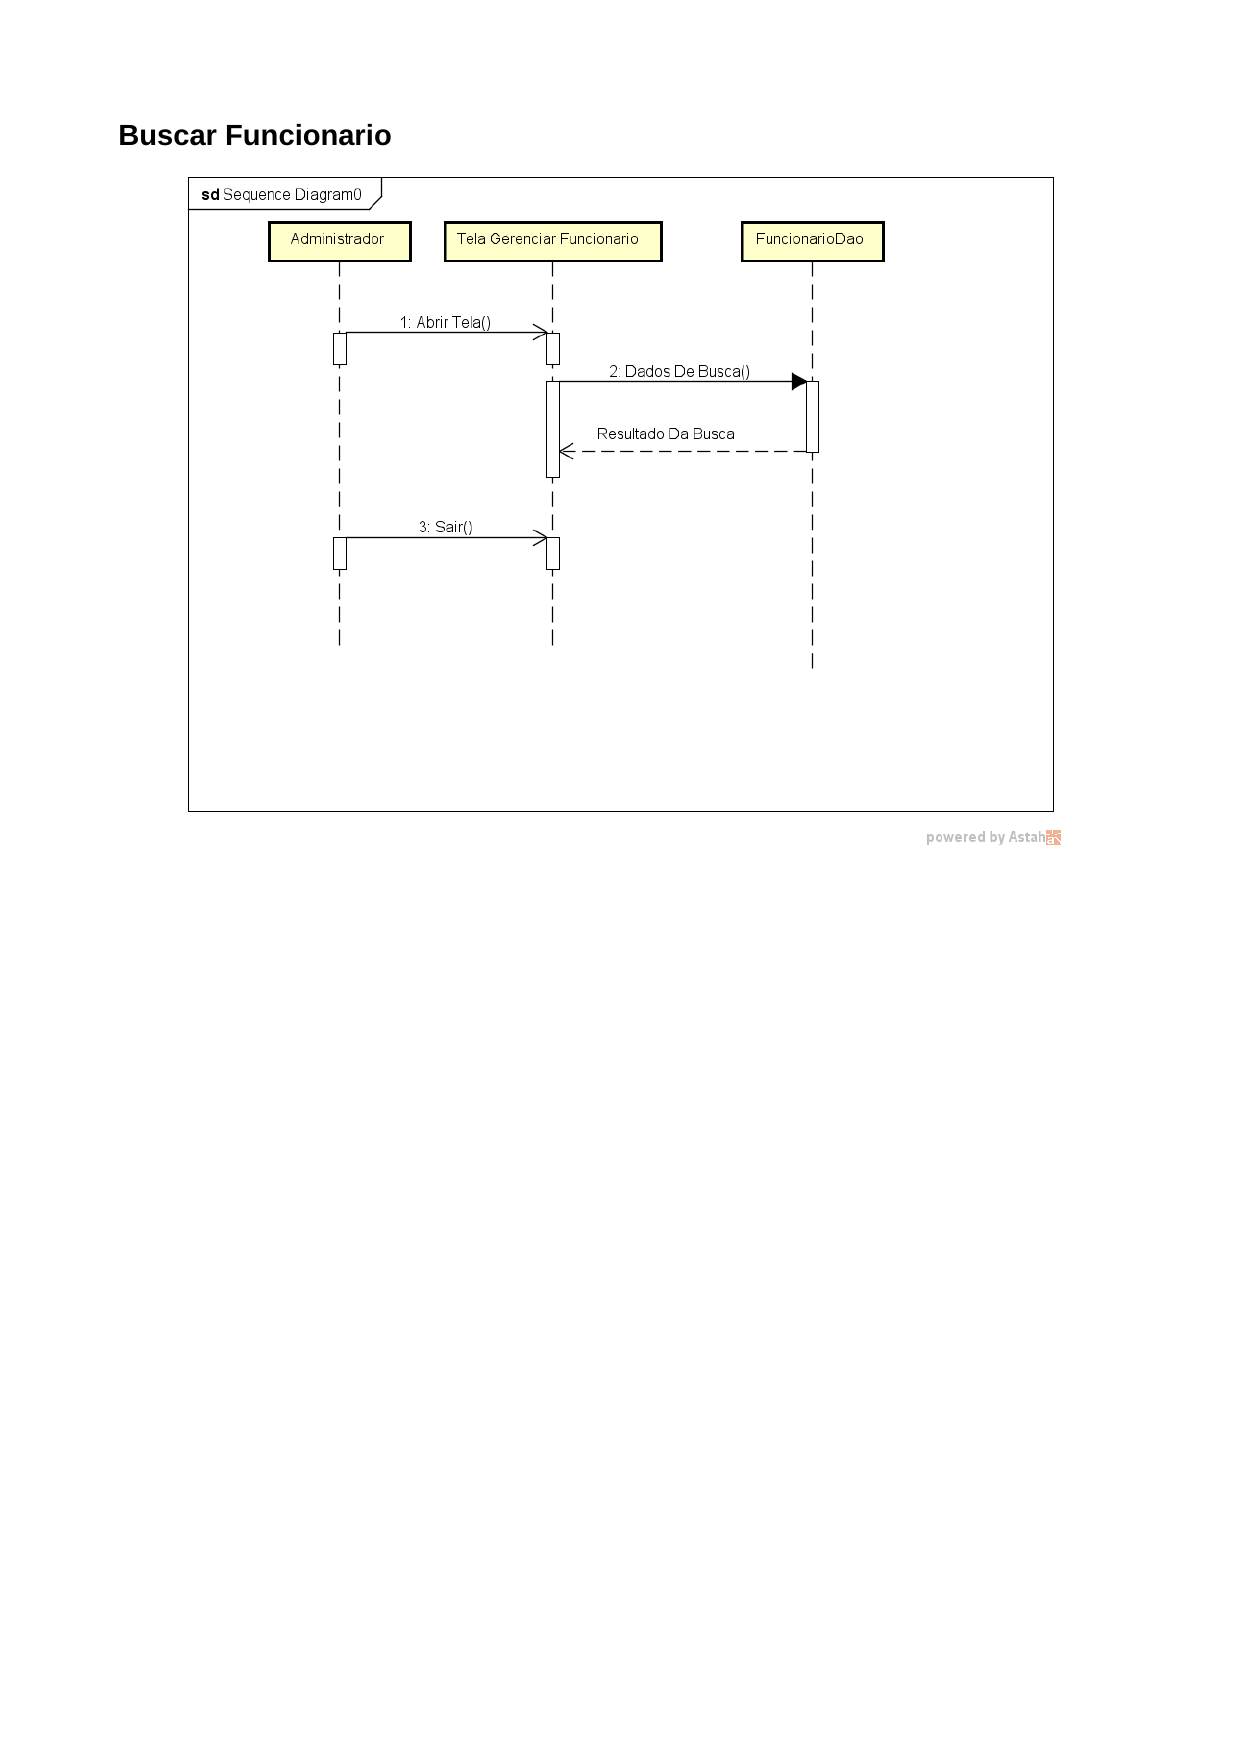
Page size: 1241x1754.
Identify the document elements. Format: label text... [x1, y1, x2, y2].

picture [176, 164, 1065, 849]
subtitle Buscar Funcionario [118, 118, 1122, 152]
